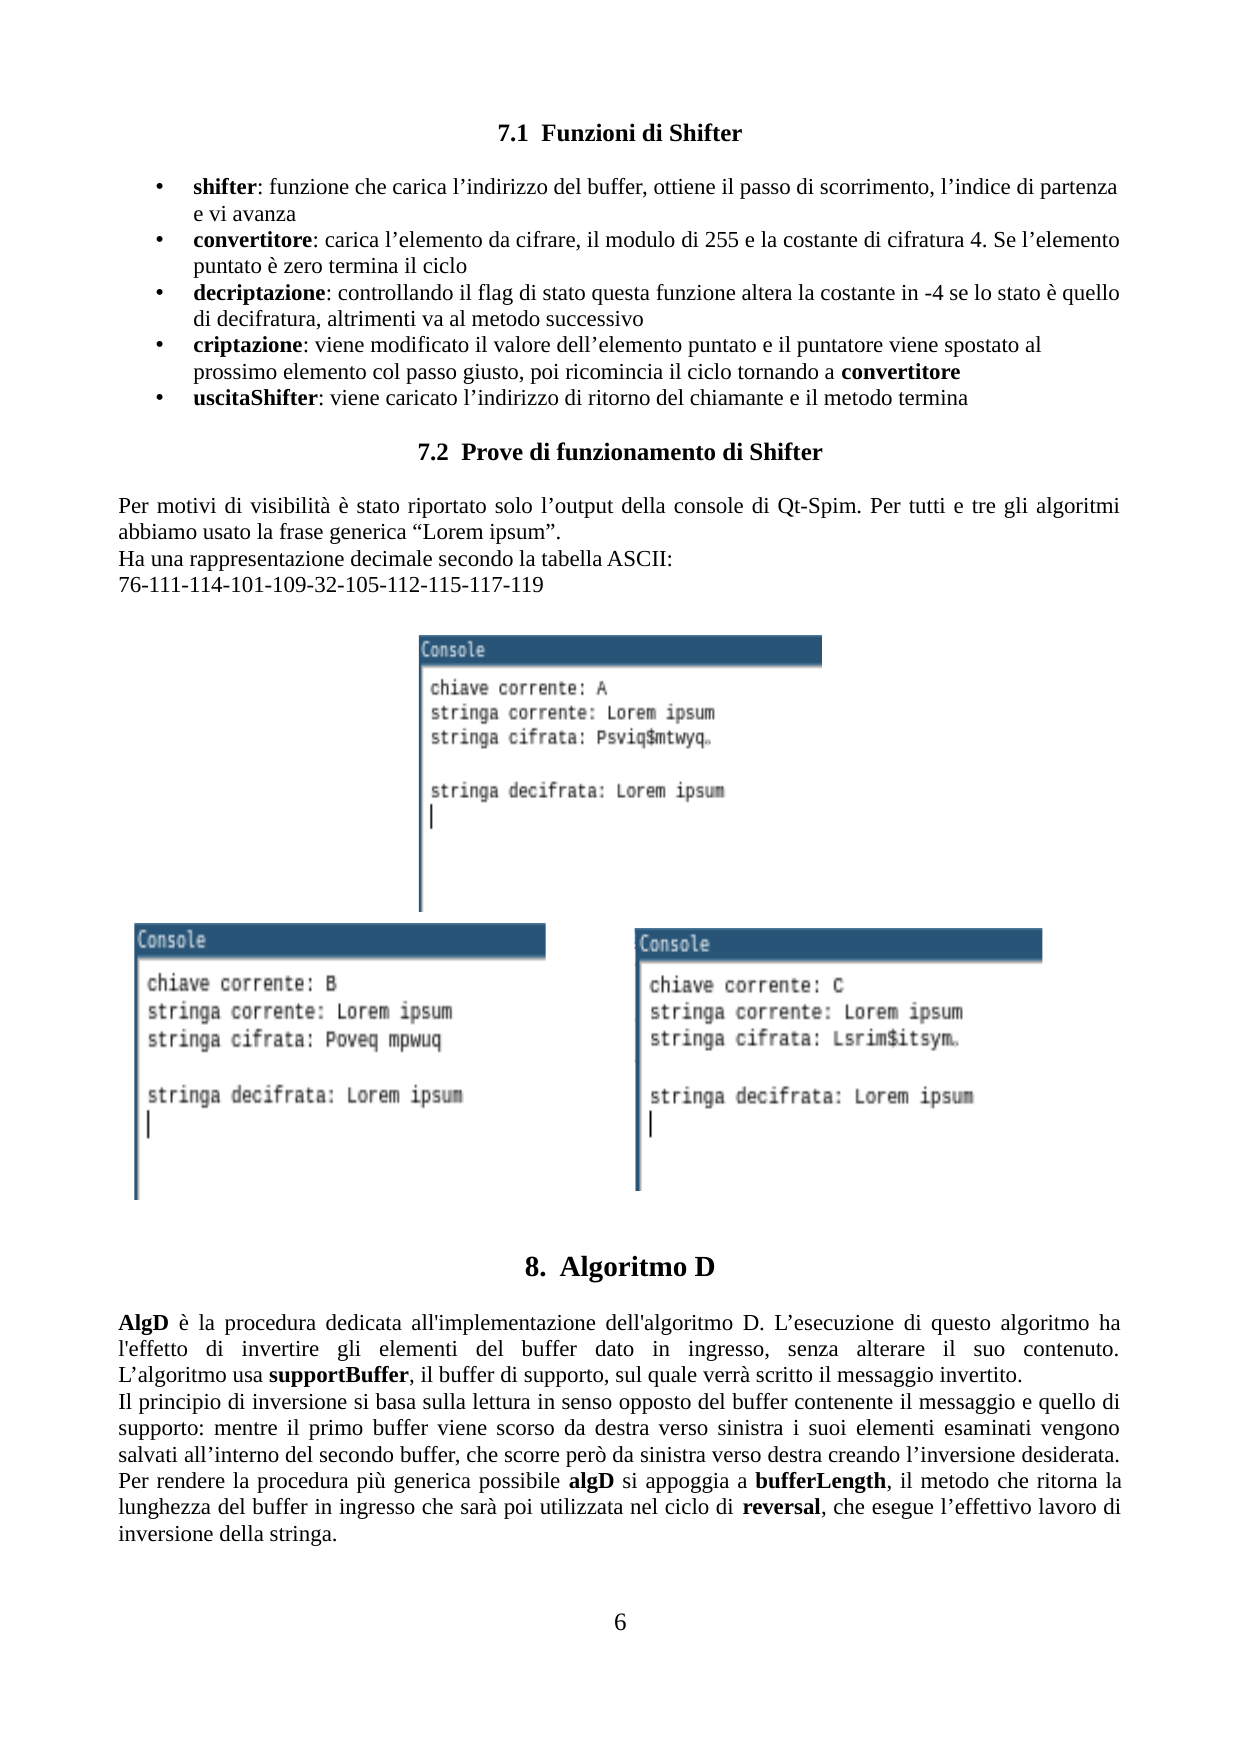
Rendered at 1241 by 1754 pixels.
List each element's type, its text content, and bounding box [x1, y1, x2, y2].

list decriptazione: controllando il flag di stato questa funzione altera la costante in -4 se lo stato è quello di decifratura, altrimenti va al metodo successivo [156, 279, 1122, 331]
text 7.1 Funzioni di Shifter [118, 118, 1122, 147]
list shifter: funzione che carica l’indirizzo del buffer, ottiene il passo di scorrimento, l’indice di partenza e vi avanza [156, 173, 1122, 226]
picture [134, 923, 546, 1200]
text 8. Algoritmo D [118, 1249, 1122, 1282]
list convertitore: carica l’elemento da cifrare, il modulo di 255 e la costante di cifratura 4. Se l’elemento puntato è zero termina il ciclo [156, 226, 1122, 279]
text Il principio di inversione si basa sulla lettura in senso opposto del buffer contenente il messaggio e quello di supporto: mentre il primo buffer viene scorso da destra verso sinistra i suoi elementi esaminati vengono salvati all’interno del secondo buffer, che scorre però da sinistra verso destra creando l’inversione desiderata. Per rendere la procedura più generica possibile algD si appoggia a bufferLength, il metodo che ritorna la lunghezza del buffer in ingresso che sarà poi utilizzata nel ciclo di reversal, che esegue l’effettivo lavoro di inversione della stringa. [118, 1388, 1122, 1546]
text Per motivi di visibilità è stato riportato solo l’output della console di Qt-Spim. Per tutti e tre gli algoritmi abbiamo usato la frase generica “Lorem ipsum”. [118, 492, 1122, 544]
text Ha una rappresentazione decimale secondo la tabella ASCII: [118, 544, 1122, 571]
list uscitaShifter: viene caricato l’indirizzo di ritorno del chiamante e il metodo termina [156, 384, 1122, 410]
picture [418, 635, 822, 912]
list criptazione: viene modificato il valore dell’elemento puntato e il puntatore viene spostato al prossimo elemento col passo giusto, poi ricomincia il ciclo tornando a convertitore [156, 331, 1122, 384]
text AlgD è la procedura dedicata all'implementazione dell'algoritmo D. L’esecuzione di questo algoritmo ha l'effetto di invertire gli elementi del buffer dato in ingresso, senza alterare il suo contenuto. L’algoritmo usa supportBuffer, il buffer di supporto, sul quale verrà scritto il messaggio invertito. [118, 1309, 1122, 1388]
text 7.2 Prove di funzionamento di Shifter [118, 437, 1122, 466]
text 76-111-114-101-109-32-105-112-115-117-119 [118, 571, 1122, 597]
picture [634, 928, 1043, 1191]
